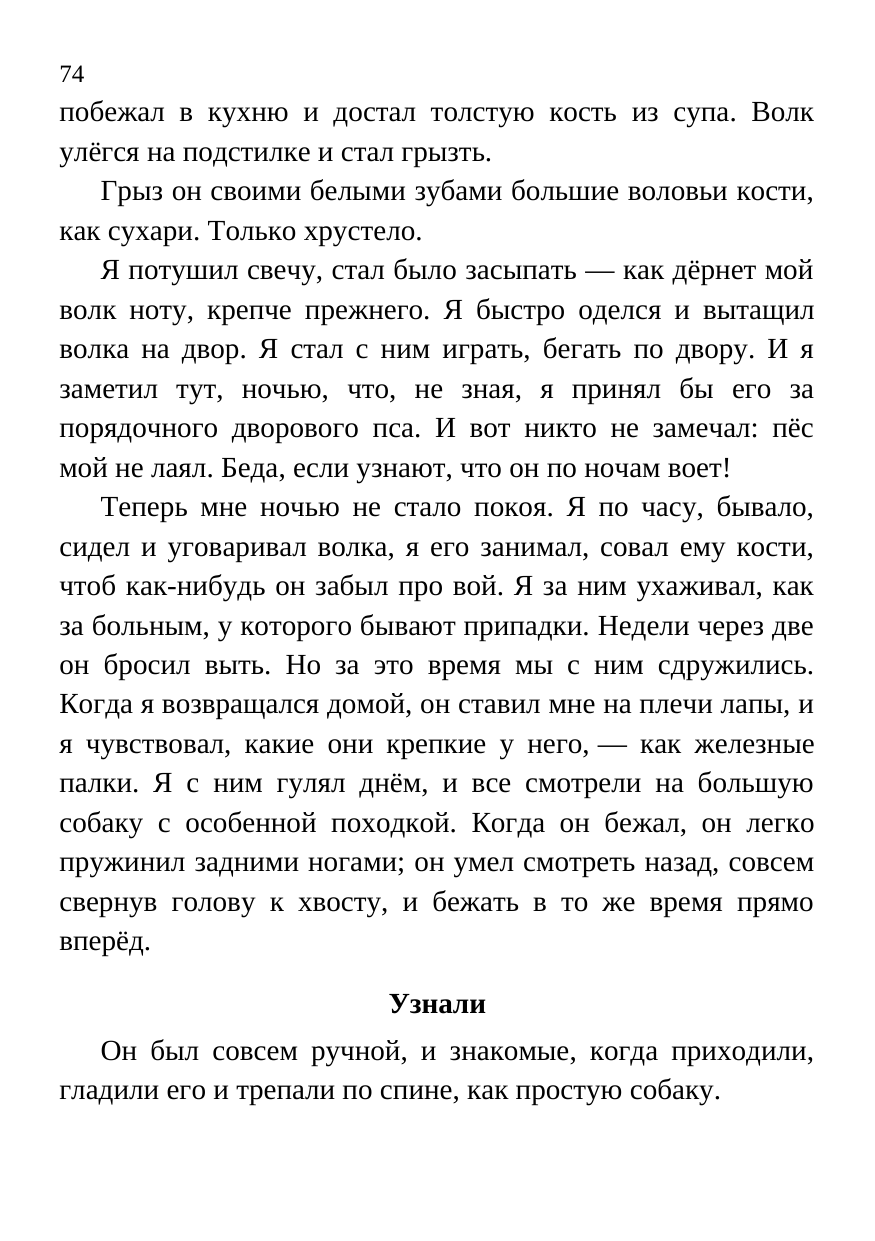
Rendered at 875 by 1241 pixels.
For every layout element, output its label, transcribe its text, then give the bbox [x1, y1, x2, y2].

subtitle Узнали [59, 987, 815, 1020]
text Я потушил свечу, стал было засыпать — как дёрнет мой волк ноту, крепче прежнего. Я быстро оделся и вытащил волка на двор. Я стал с ним играть, бегать по двору. И я заметил тут, ночью, что, не зная, я принял бы его за порядочного дворового пса. И вот никто не замечал: пёс мой не лаял. Беда, если узнают, что он по ночам воет! [59, 252, 815, 483]
text Грыз он своими белыми зубами большие воловьи кости, как сухари. Только хрустело. [59, 173, 815, 246]
text Он был совсем ручной, и знакомые, когда приходили, гладили его и трепали по спине, как простую собаку. [59, 1033, 815, 1106]
text Теперь мне ночью не стало покоя. Я по часу, бывало, сидел и уговаривал волка, я его занимал, совал ему кости, чтоб как-нибудь он забыл про вой. Я за ним ухаживал, как за больным, у которого бывают припадки. Недели через две он бросил выть. Но за это время мы с ним сдружились. Когда я возвращался домой, он ставил мне на плечи лапы, и я чувствовал, какие они крепкие у него, — как железные палки. Я с ним гулял днём, и все смотрели на большую собаку с особенной походкой. Когда он бежал, он легко пружинил задними ногами; он умел смотреть назад, совсем свернув голову к хвосту, и бежать в то же время прямо вперёд. [59, 489, 815, 957]
text побежал в кухню и достал толстую кость из супа. Волк улёгся на подстилке и стал грызть. [59, 94, 815, 167]
